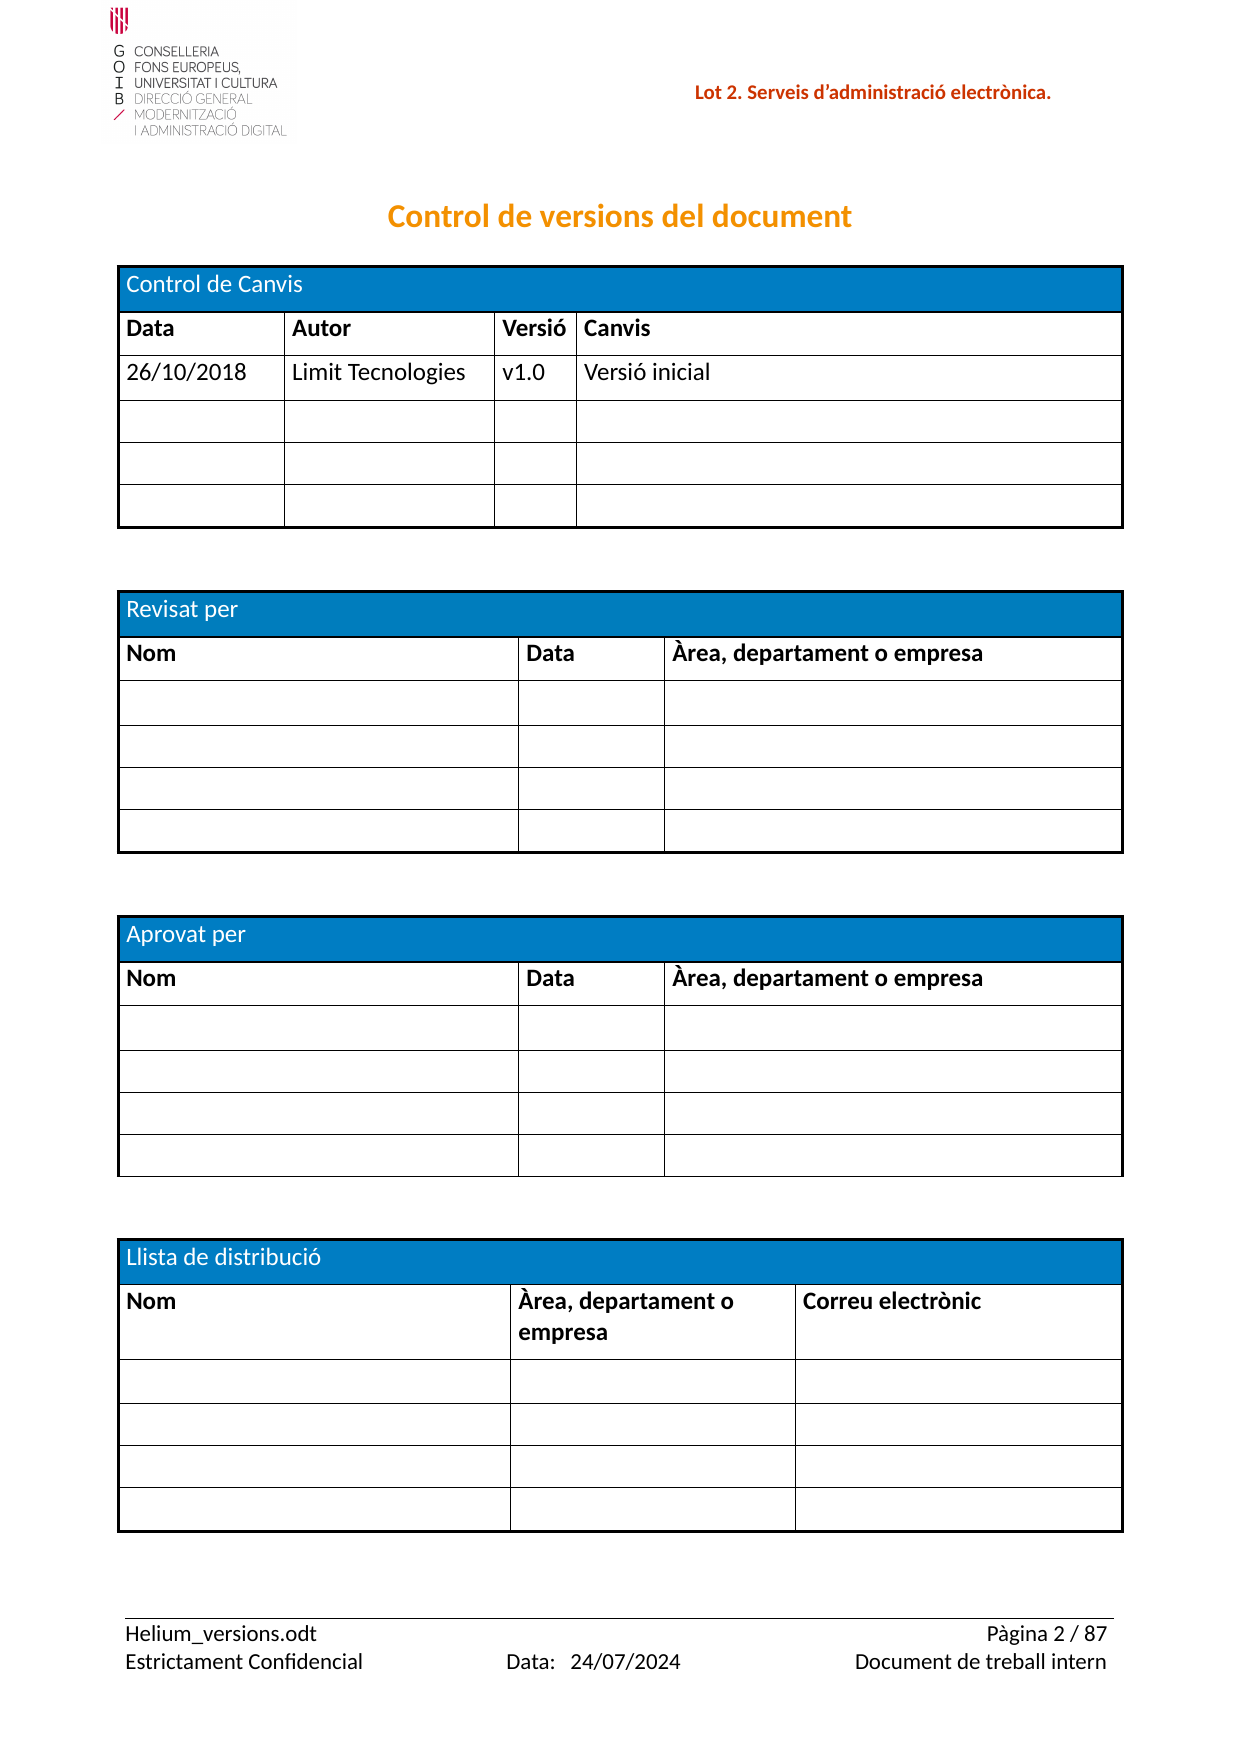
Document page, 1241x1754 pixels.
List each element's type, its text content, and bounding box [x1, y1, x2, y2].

table_cell [796, 1360, 1121, 1403]
table_cell [120, 1093, 518, 1134]
table_cell [519, 810, 664, 851]
table_header Control de Canvis [120, 268, 1121, 311]
table_cell [120, 1446, 510, 1487]
table_cell [665, 1135, 1121, 1176]
table_cell [665, 1006, 1121, 1049]
table_cell [796, 1446, 1121, 1487]
table_cell [120, 1360, 510, 1403]
table_cell [495, 401, 576, 442]
table_cell [120, 1006, 518, 1049]
table_cell [120, 485, 284, 526]
table_cell [519, 726, 664, 767]
table_cell [120, 1404, 510, 1445]
table_header Revisat per [120, 593, 1121, 636]
table_cell Data [519, 638, 664, 680]
table_cell Correu electrònic [796, 1285, 1121, 1359]
table_cell [519, 1093, 664, 1134]
table_cell [577, 485, 1121, 526]
table_cell [495, 443, 576, 484]
table_cell [665, 1093, 1121, 1134]
subtitle Control de versions del document [118, 195, 1122, 236]
table_cell [120, 681, 518, 724]
table_cell [120, 401, 284, 442]
table_cell Limit Tecnologies [285, 356, 494, 399]
table_cell [511, 1488, 795, 1529]
table_cell [665, 726, 1121, 767]
table_cell [285, 485, 494, 526]
table_cell [796, 1404, 1121, 1445]
table_cell [796, 1488, 1121, 1529]
table_cell [495, 485, 576, 526]
table_cell [519, 1051, 664, 1092]
table_cell [120, 768, 518, 809]
table_cell 26/10/2018 [120, 356, 284, 399]
table_cell [519, 768, 664, 809]
table_cell [519, 681, 664, 724]
table_cell [511, 1404, 795, 1445]
table_cell Nom [120, 638, 518, 680]
table_cell [519, 1135, 664, 1176]
table_cell Data [120, 313, 284, 355]
table_cell Data [519, 963, 664, 1005]
table_cell v1.0 [495, 356, 576, 399]
table_cell Àrea, departament o empresa [665, 963, 1121, 1005]
table_cell [665, 810, 1121, 851]
table_cell [120, 726, 518, 767]
table_cell Àrea, departament o empresa [511, 1285, 795, 1359]
table_cell [511, 1446, 795, 1487]
table_cell [665, 681, 1121, 724]
table_cell [665, 1051, 1121, 1092]
table_cell [511, 1360, 795, 1403]
table_cell [120, 443, 284, 484]
table_cell [285, 443, 494, 484]
table_cell [577, 401, 1121, 442]
table_cell [285, 401, 494, 442]
table_cell [665, 768, 1121, 809]
table_header Aprovat per [120, 918, 1121, 961]
table_cell Nom [120, 1285, 510, 1359]
table_cell Canvis [577, 313, 1121, 355]
table_cell Àrea, departament o empresa [665, 638, 1121, 680]
table_cell Versió [495, 313, 576, 355]
table_header Llista de distribució [120, 1241, 1121, 1284]
table_cell [120, 1135, 518, 1176]
picture [100, 0, 297, 144]
table_cell Versió inicial [577, 356, 1121, 399]
table_cell Autor [285, 313, 494, 355]
table_cell [120, 810, 518, 851]
table_cell [120, 1488, 510, 1529]
table_cell [120, 1051, 518, 1092]
table_cell [519, 1006, 664, 1049]
table_cell [577, 443, 1121, 484]
table_cell Nom [120, 963, 518, 1005]
